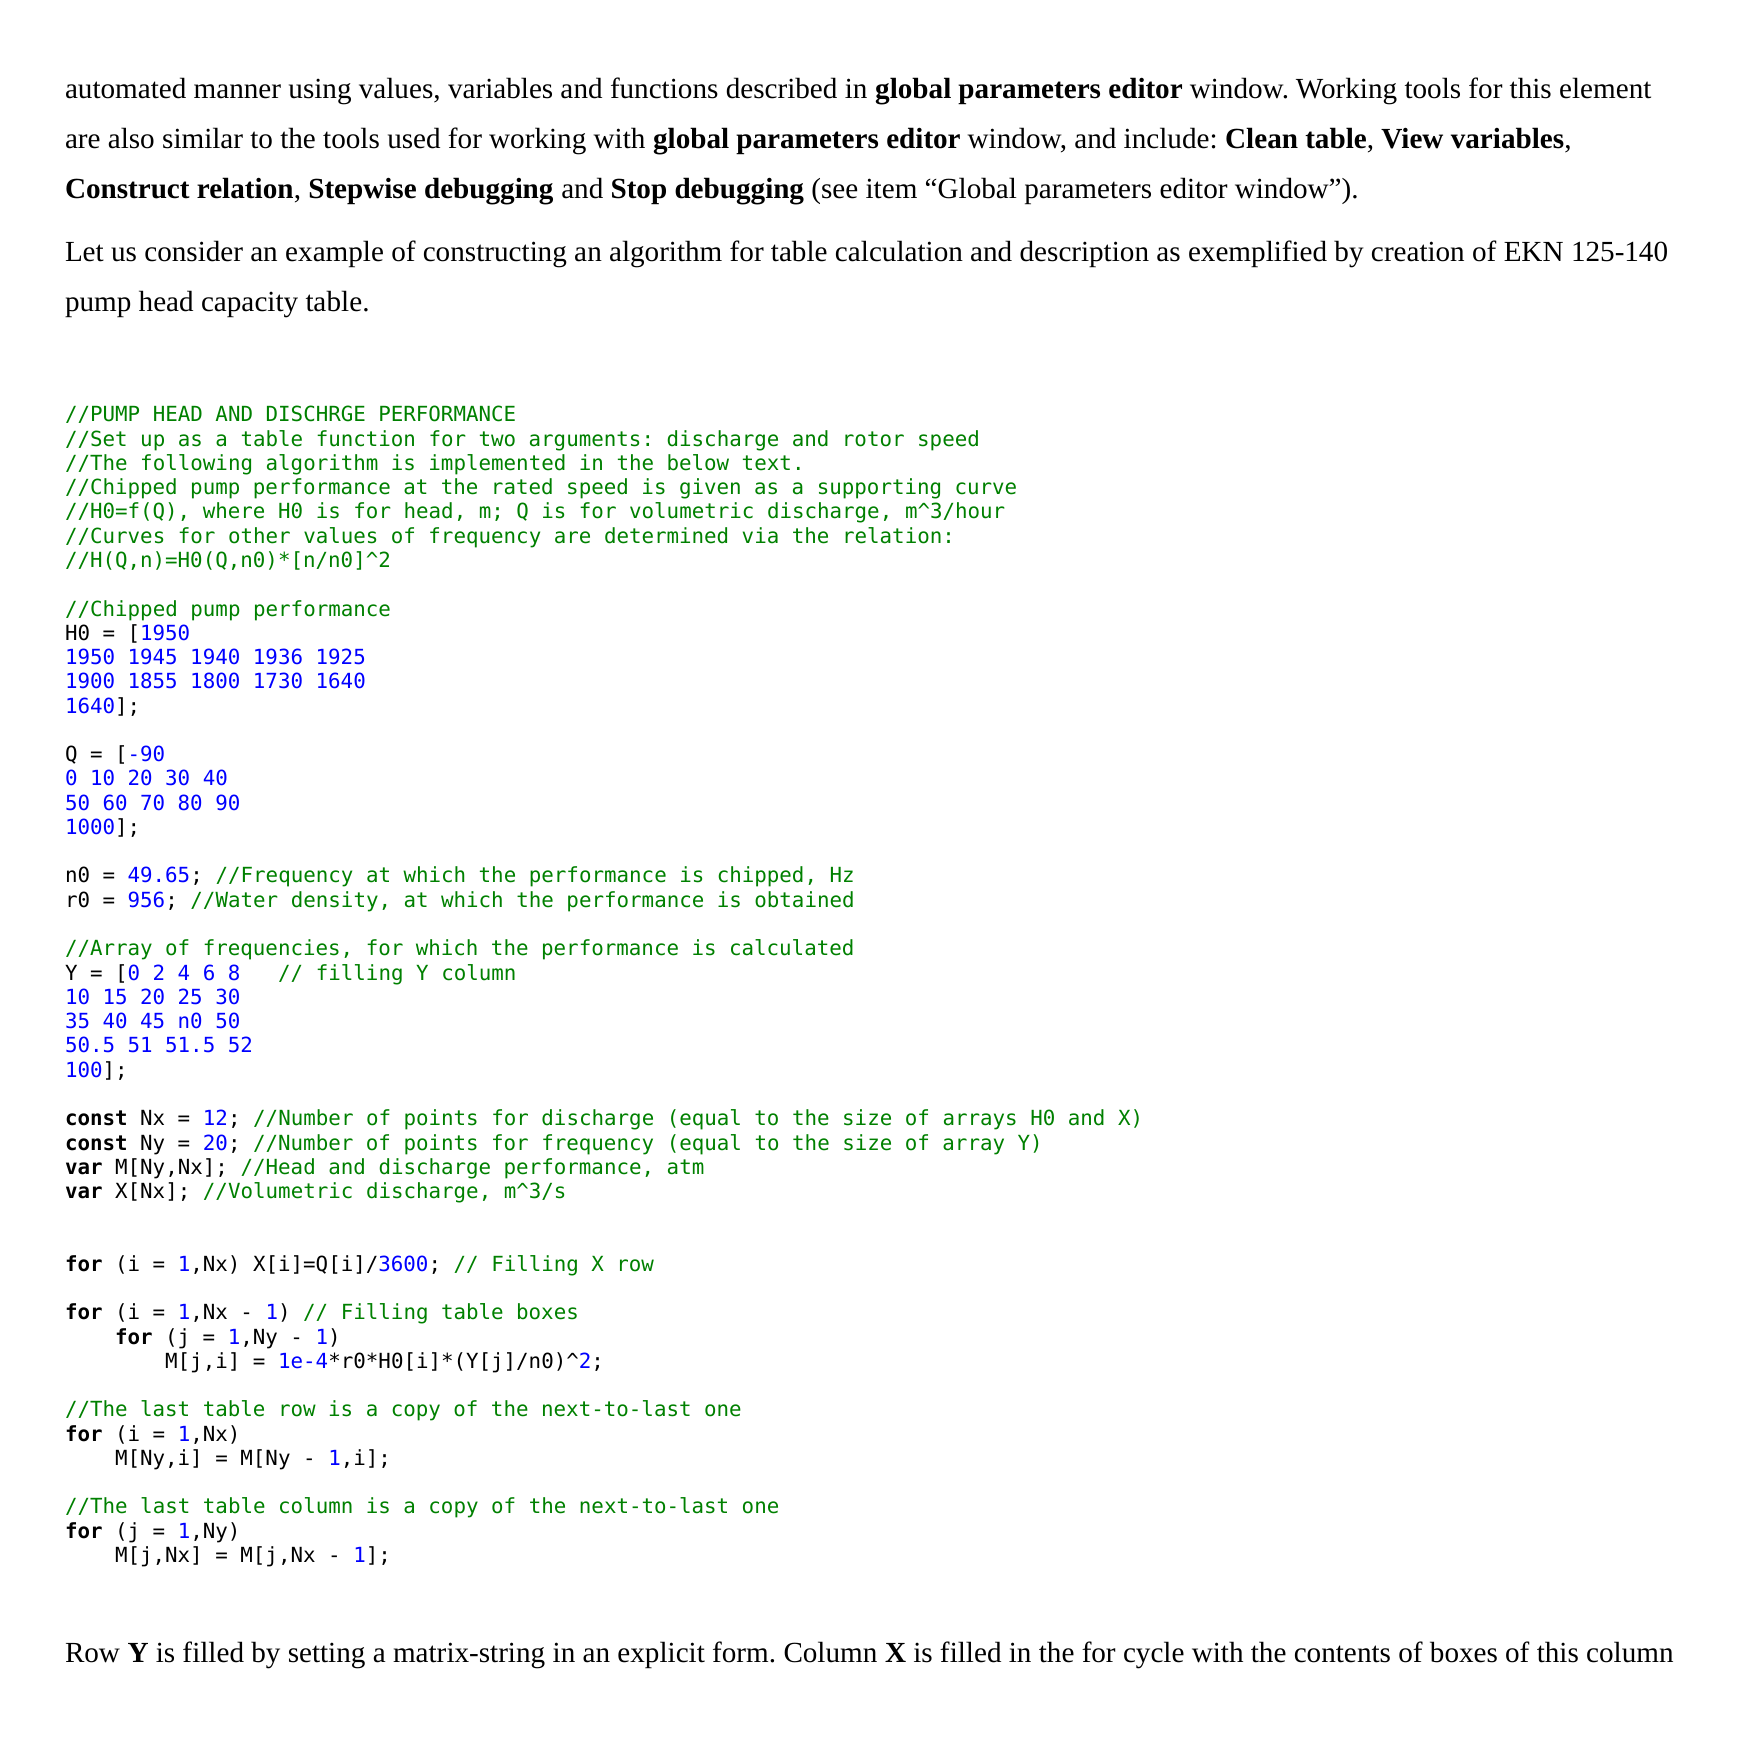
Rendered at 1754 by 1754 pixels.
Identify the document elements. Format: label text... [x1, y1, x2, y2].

table_cell automated manner using values, variables and functions described in global parameters editor window. Working tools for this element are also similar to the tools used for working with global parameters editor window, and include: Clean table, View variables, Construct relation, Stepwise debugging and Stop debugging (see item “Global parameters editor window”). Let us consider an example of constructing an algorithm for table calculation and description as exemplified by creation of EKN 125-140 pump head capacity table. //PUMP HEAD AND DISCHRGE PERFORMANCE //Set up as a table function for two arguments: discharge and rotor speed //The following algorithm is implemented in the below text. //Chipped pump performance at the rated speed is given as a supporting curve //H0=f(Q), where H0 is for head, m; Q is for volumetric discharge, m^3/hour //Curves for other values of frequency are determined via the relation: //H(Q,n)=H0(Q,n0)*[n/n0]^2 //Chipped pump performance H0 = [1950 1950 1945 1940 1936 1925 1900 1855 1800 1730 1640 1640]; Q = [-90 0 10 20 30 40 50 60 70 80 90 1000]; n0 = 49.65; //Frequency at which the performance is chipped, Hz r0 = 956; //Water density, at which the performance is obtained //Array of frequencies, for which the performance is calculated Y = [0 2 4 6 8 // filling Y column 10 15 20 25 30 35 40 45 n0 50 50.5 51 51.5 52 100]; const Nx = 12; //Number of points for discharge (equal to the size of arrays H0 and X) const Ny = 20; //Number of points for frequency (equal to the size of array Y) var M[Ny,Nx]; //Head and discharge performance, atm var X[Nx]; //Volumetric discharge, m^3/s for (i = 1,Nx) X[i]=Q[i]/3600; // Filling X row for (i = 1,Nx - 1) // Filling table boxes for (j = 1,Ny - 1) M[j,i] = 1e-4*r0*H0[i]*(Y[j]/n0)^2; //The last table row is a copy of the next-to-last one for (i = 1,Nx) M[Ny,i] = M[Ny - 1,i]; //The last table column is a copy of the next-to-last one for (j = 1,Ny) M[j,Nx] = M[j,Nx - 1]; Row Y is filled by setting a matrix-string in an explicit form. Column X is filled in the for cycle with the contents of boxes of this column [59, 59, 1695, 1675]
